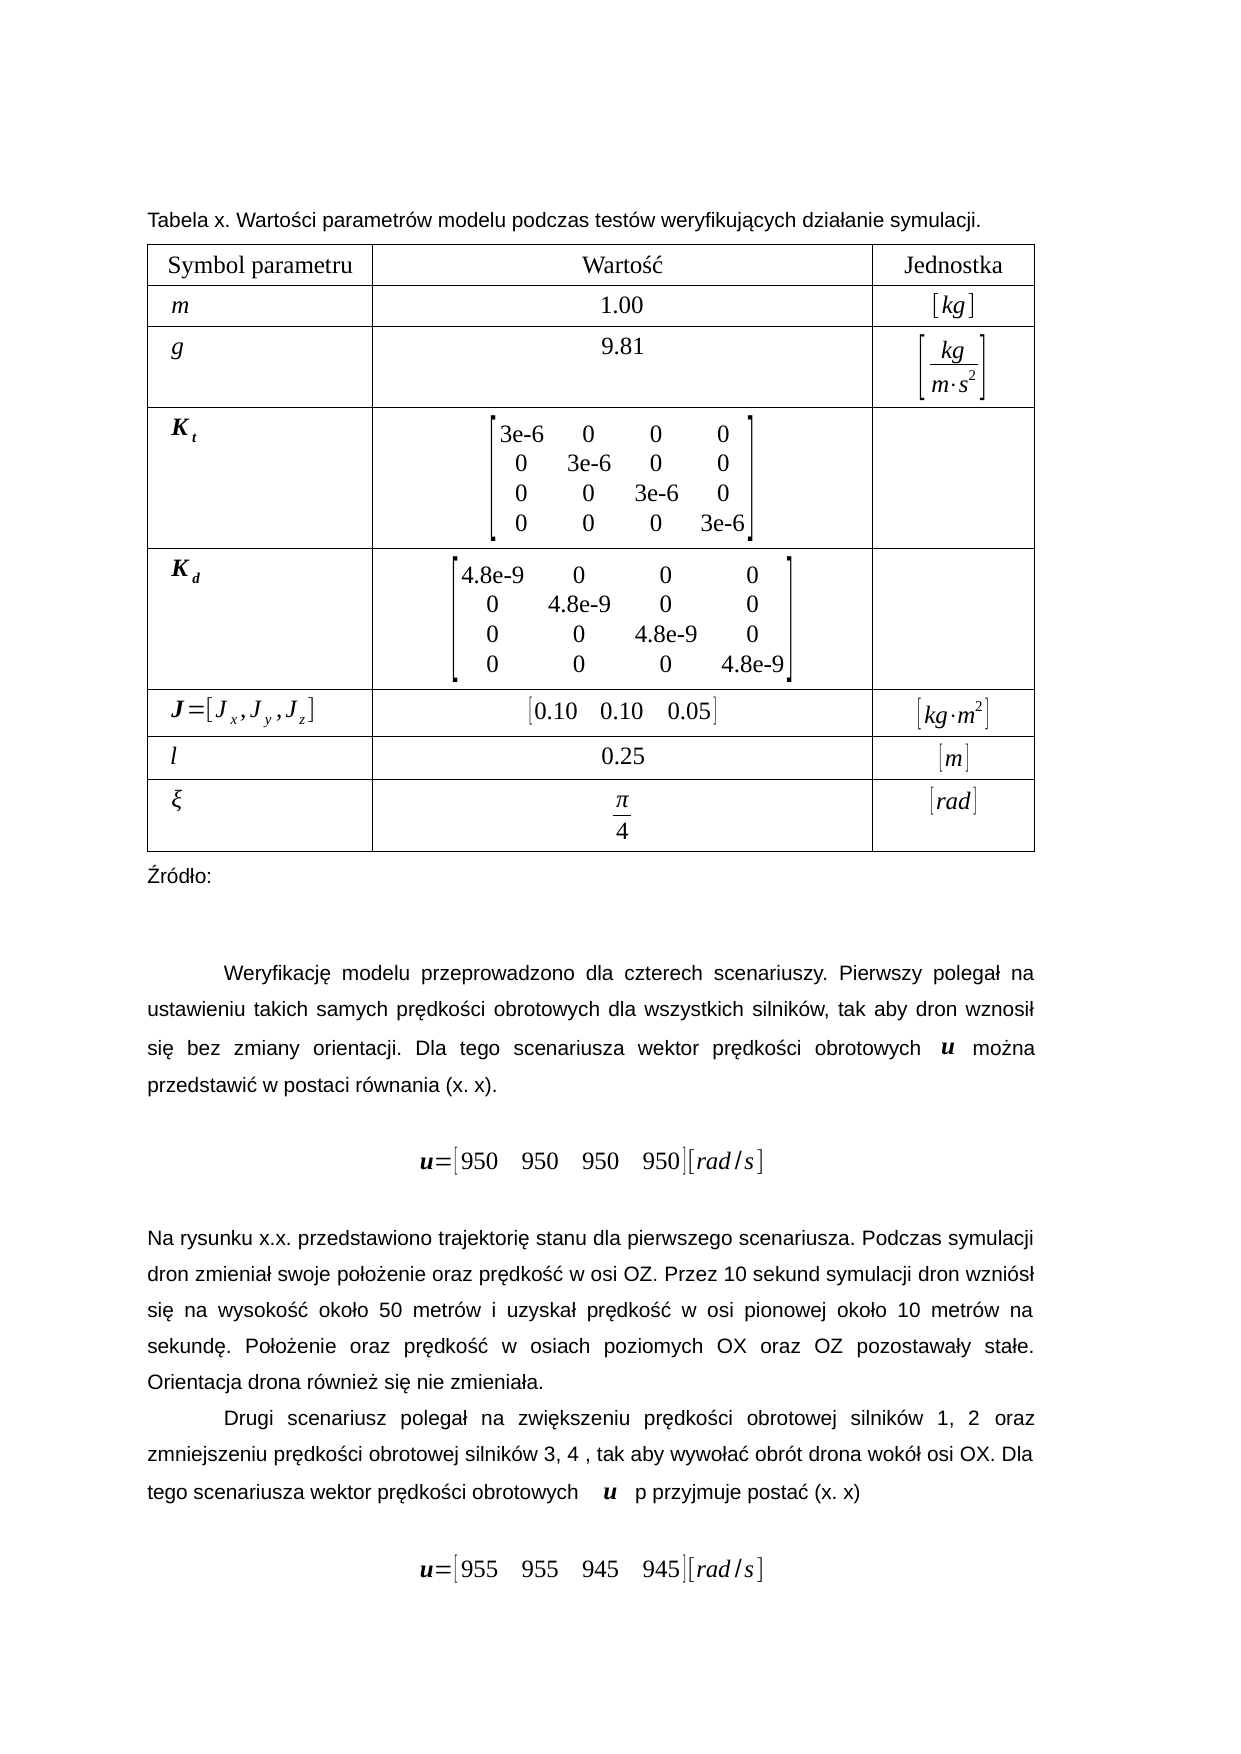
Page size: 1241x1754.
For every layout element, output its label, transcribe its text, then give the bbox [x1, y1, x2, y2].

text Drugi scenariusz polegał na zwiększeniu prędkości obrotowej silników 1, 2 oraz zmniejszeniu prędkości obrotowej silników 3, 4 , tak aby wywołać obrót drona wokół osi OX. Dla tego scenariusza wektor prędkości obrotowych p przyjmuje postać (x. x) [147, 1406, 1035, 1505]
table_cell [873, 549, 1034, 689]
table_cell [148, 690, 372, 736]
table_cell [373, 737, 872, 779]
text Na rysunku x.x. przedstawiono trajektorię stanu dla pierwszego scenariusza. Podczas symulacji dron zmieniał swoje położenie oraz prędkość w osi OZ. Przez 10 sekund symulacji dron wzniósł się na wysokość około 50 metrów i uzyskał prędkość w osi pionowej około 10 metrów na sekundę. Położenie oraz prędkość w osiach poziomych OX oraz OZ pozostawały stałe. Orientacja drona również się nie zmieniała. [147, 1226, 1035, 1394]
text Tabela x. Wartości parametrów modelu podczas testów weryfikujących działanie symulacji. [147, 208, 1035, 232]
table_cell [148, 780, 372, 851]
table_cell [873, 327, 1034, 407]
table_cell [873, 737, 1034, 779]
table_header Symbol parametru [148, 245, 372, 285]
table_cell [148, 327, 372, 407]
text Źródło: [147, 864, 1035, 888]
table_cell [873, 780, 1034, 851]
table_header Jednostka [873, 245, 1034, 285]
table_cell [373, 327, 872, 407]
table_cell [873, 690, 1034, 736]
table_cell [373, 286, 872, 326]
table_cell [148, 737, 372, 779]
table_cell [873, 408, 1034, 548]
table_cell [373, 780, 872, 851]
table_cell [148, 549, 372, 689]
table_cell [873, 286, 1034, 326]
table_header Wartość [373, 245, 872, 285]
table_cell [373, 690, 872, 736]
text Weryfikację modelu przeprowadzono dla czterech scenariuszy. Pierwszy polegał na ustawieniu takich samych prędkości obrotowych dla wszystkich silników, tak aby dron wznosił się bez zmiany orientacji. Dla tego scenariusza wektor prędkości obrotowychmożna przedstawić w postaci równania (x. x). [147, 961, 1035, 1096]
table_cell [373, 408, 872, 548]
table_cell [148, 408, 372, 548]
table_cell [373, 549, 872, 689]
table_cell [148, 286, 372, 326]
